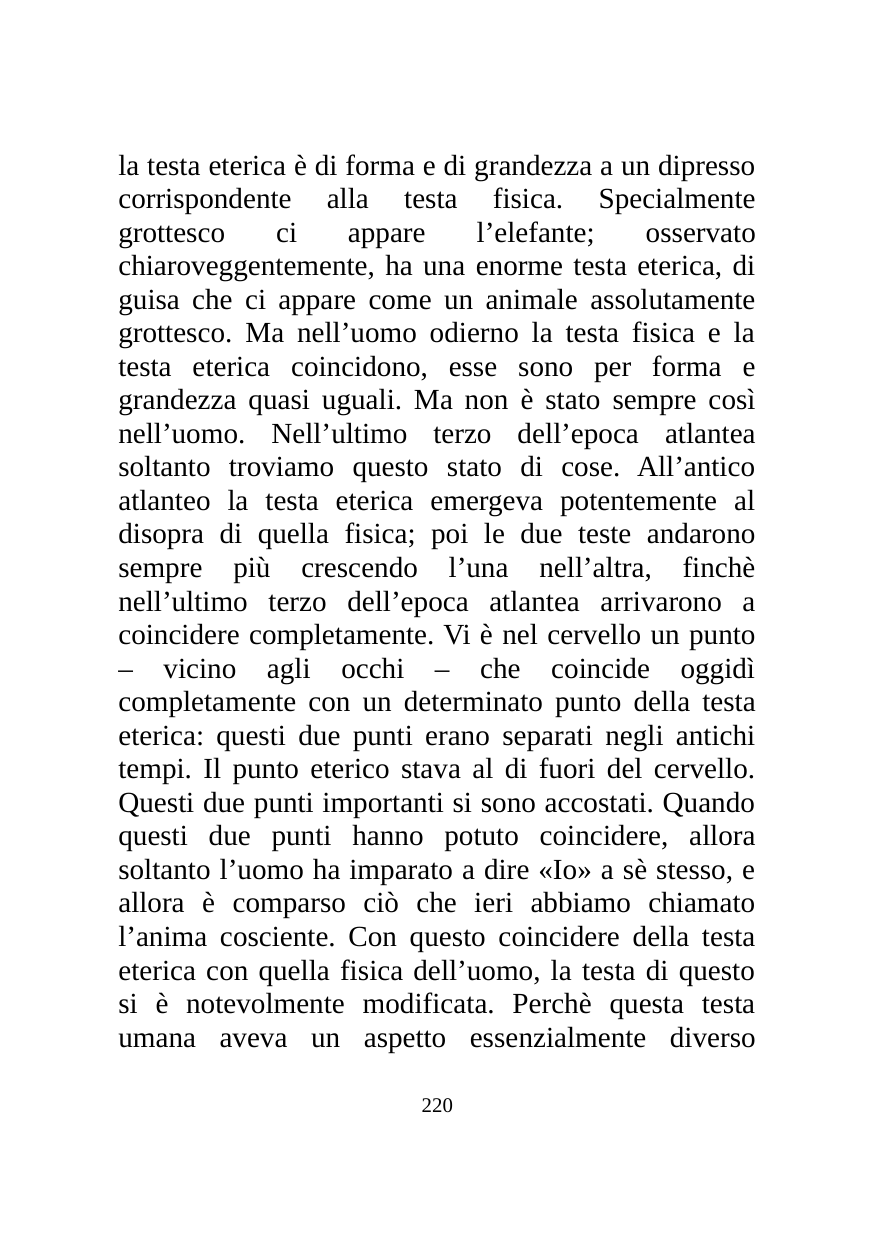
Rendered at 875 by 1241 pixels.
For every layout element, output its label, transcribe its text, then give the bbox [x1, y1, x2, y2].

text la testa eterica è di forma e di grandezza a un dipresso corrispondente alla testa fisica. Specialmente grottesco ci appare l’elefante; osservato chiaroveggentemente, ha una enorme testa eterica, di guisa che ci appare come un animale assolutamente grottesco. Ma nell’uomo odierno la testa fisica e la testa eterica coincidono, esse sono per forma e grandezza quasi uguali. Ma non è stato sempre così nell’uomo. Nell’ultimo terzo dell’epoca atlantea soltanto troviamo questo stato di cose. All’antico atlanteo la testa eterica emergeva potentemente al disopra di quella fisica; poi le due teste andarono sempre più crescendo l’una nell’altra, finchè nell’ultimo terzo dell’epoca atlantea arrivarono a coincidere completamente. Vi è nel cervello un punto – vicino agli occhi – che coincide oggidì completamente con un determinato punto della testa eterica: questi due punti erano separati negli antichi tempi. Il punto eterico stava al di fuori del cervello. Questi due punti importanti si sono accostati. Quando questi due punti hanno potuto coincidere, allora soltanto l’uomo ha imparato a dire «Io» a sè stesso, e allora è comparso ciò che ieri abbiamo chiamato l’anima cosciente. Con questo coincidere della testa eterica con quella fisica dell’uomo, la testa di questo si è notevolmente modificata. Perchè questa testa umana aveva un aspetto essenzialmente diverso [118, 148, 756, 1053]
